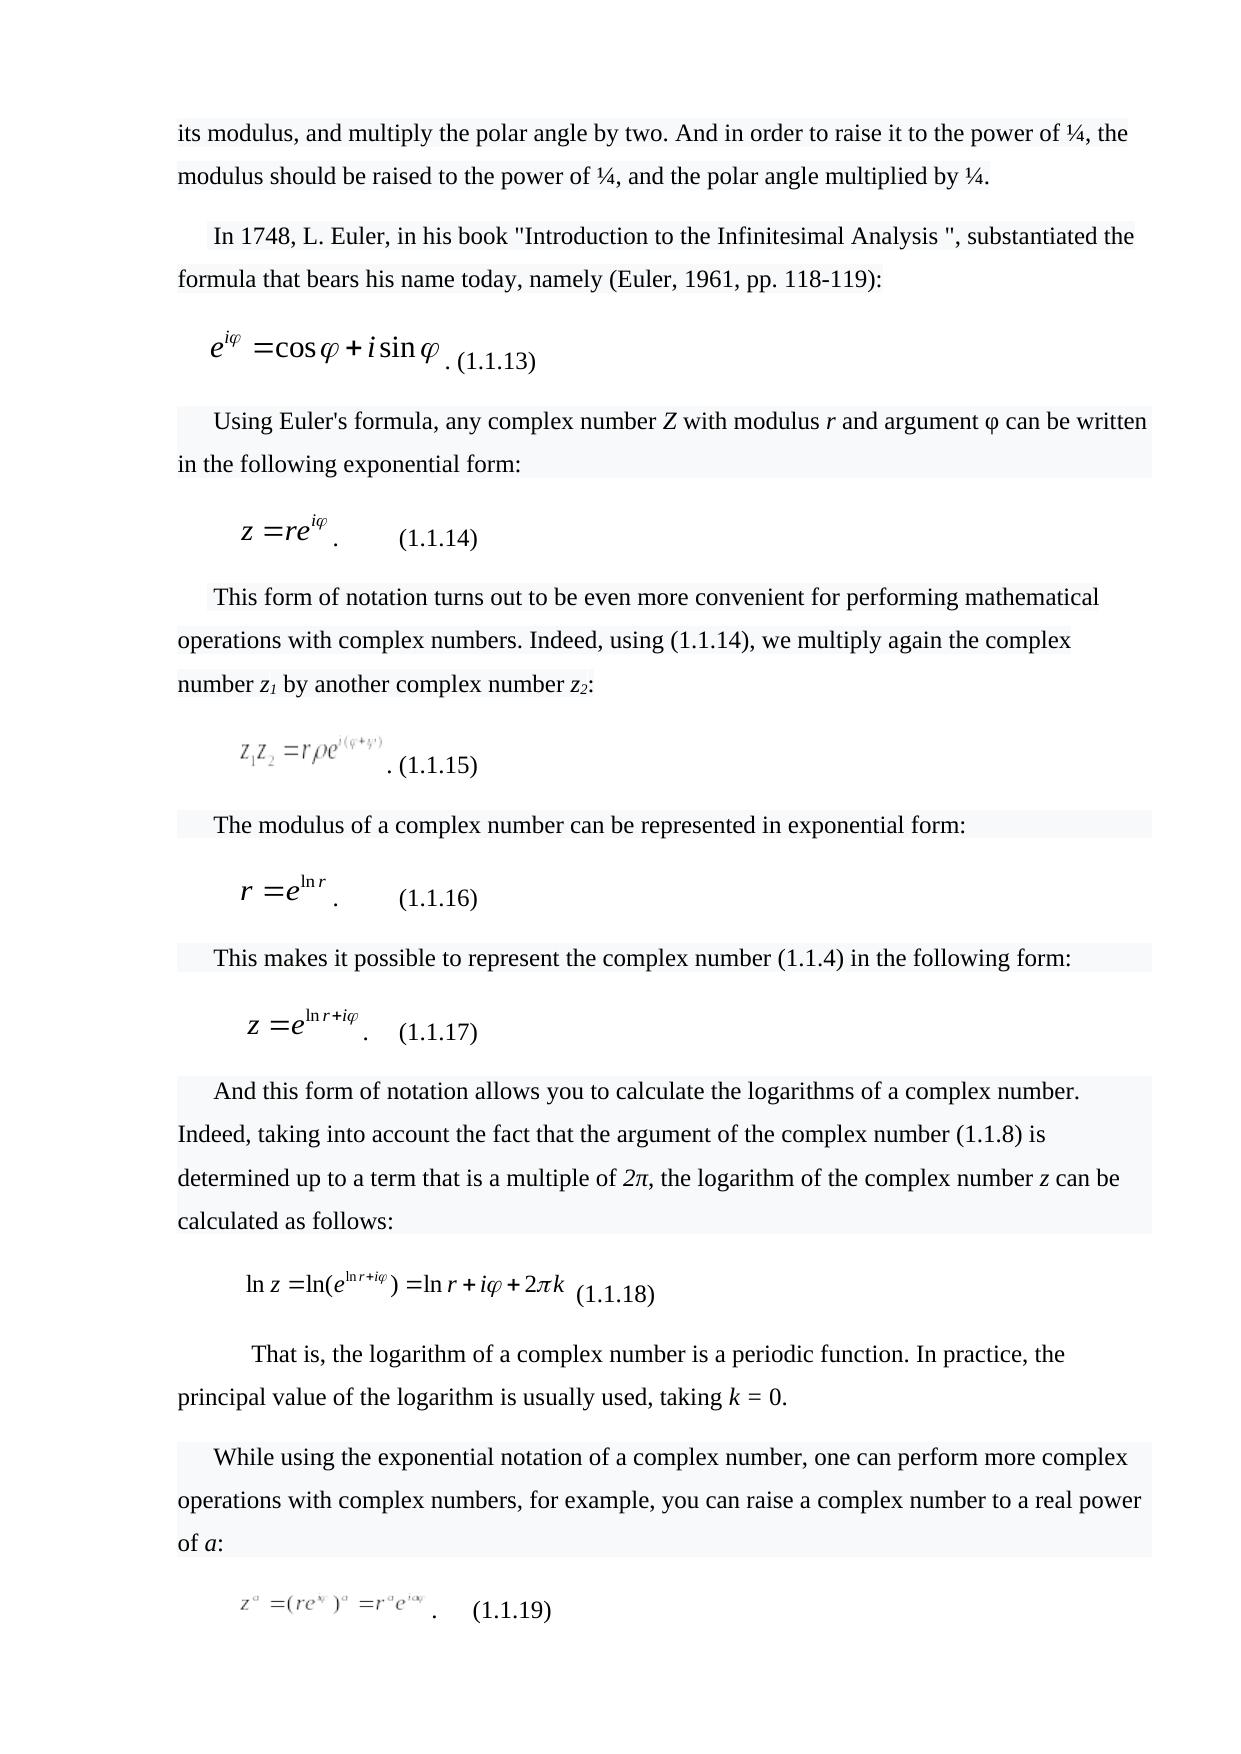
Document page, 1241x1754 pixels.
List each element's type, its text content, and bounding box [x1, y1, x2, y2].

text And this form of notation allows you to calculate the logarithms of a complex number. Indeed, taking into account the fact that the argument of the complex number (1.1.8) is determined up to a term that is a multiple of 2π, the logarithm of the complex number z can be calculated as follows: [177, 1076, 1152, 1234]
text . (1.1.14) [177, 509, 1152, 551]
text . (1.1.19) [177, 1588, 1152, 1624]
text (1.1.18) [177, 1266, 1152, 1308]
text That is, the logarithm of a complex number is a periodic function. In practice, the principal value of the logarithm is usually used, taking k = 0. [177, 1339, 1152, 1411]
text The modulus of a complex number can be represented in exponential form: [177, 810, 1152, 838]
text its modulus, and multiply the polar angle by two. And in order to raise it to the power of ¼, the modulus should be raised to the power of ¼, and the polar angle multiplied by ¼. [177, 118, 1152, 190]
text Using Euler's formula, any complex number Z with modulus r and argument φ can be written in the following exponential form: [177, 406, 1152, 478]
text . (1.1.15) [177, 728, 1152, 779]
text . (1.1.13) [177, 324, 1152, 375]
text While using the exponential notation of a complex number, one can perform more complex operations with complex numbers, for example, you can raise a complex number to a real power of a: [177, 1442, 1152, 1557]
text . (1.1.16) [177, 869, 1152, 912]
text In 1748, L. Euler, in his book "Introduction to the Infinitesimal Analysis ", substantiated the formula that bears his name today, namely (Euler, 1961, pp. 118-119): [177, 221, 1152, 293]
text This form of notation turns out to be even more convenient for performing mathematical operations with complex numbers. Indeed, using (1.1.14), we multiply again the complex number z1 by another complex number z2: [177, 582, 1152, 697]
text This makes it possible to represent the complex number (1.1.4) in the following form: [177, 943, 1152, 972]
text . (1.1.17) [177, 1003, 1152, 1045]
